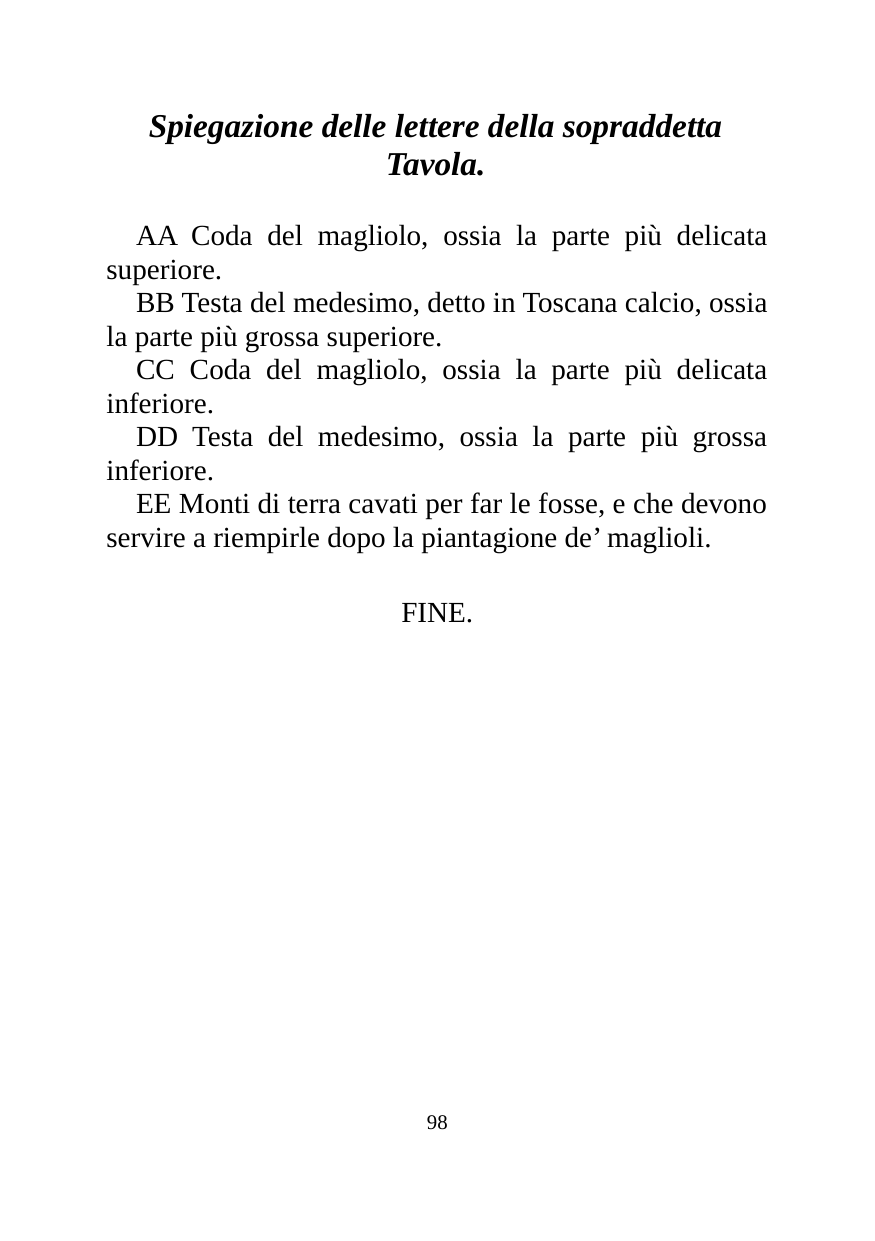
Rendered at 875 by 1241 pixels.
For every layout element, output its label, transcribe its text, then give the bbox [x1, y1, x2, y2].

text EE Monti di terra cavati per far le fosse, e che devono servire a riempirle dopo la piantagione de’ maglioli. [106, 487, 768, 554]
text AA Coda del magliolo, ossia la parte più delicata superiore. [106, 218, 768, 285]
text BB Testa del medesimo, detto in Toscana calcio, ossia la parte più grossa superiore. [106, 285, 768, 352]
subtitle Spiegazione delle lettere della sopraddetta Tavola. [106, 106, 768, 183]
text FINE. [106, 595, 768, 629]
text DD Testa del medesimo, ossia la parte più grossa inferiore. [106, 419, 768, 487]
text CC Coda del magliolo, ossia la parte più delicata inferiore. [106, 352, 768, 419]
